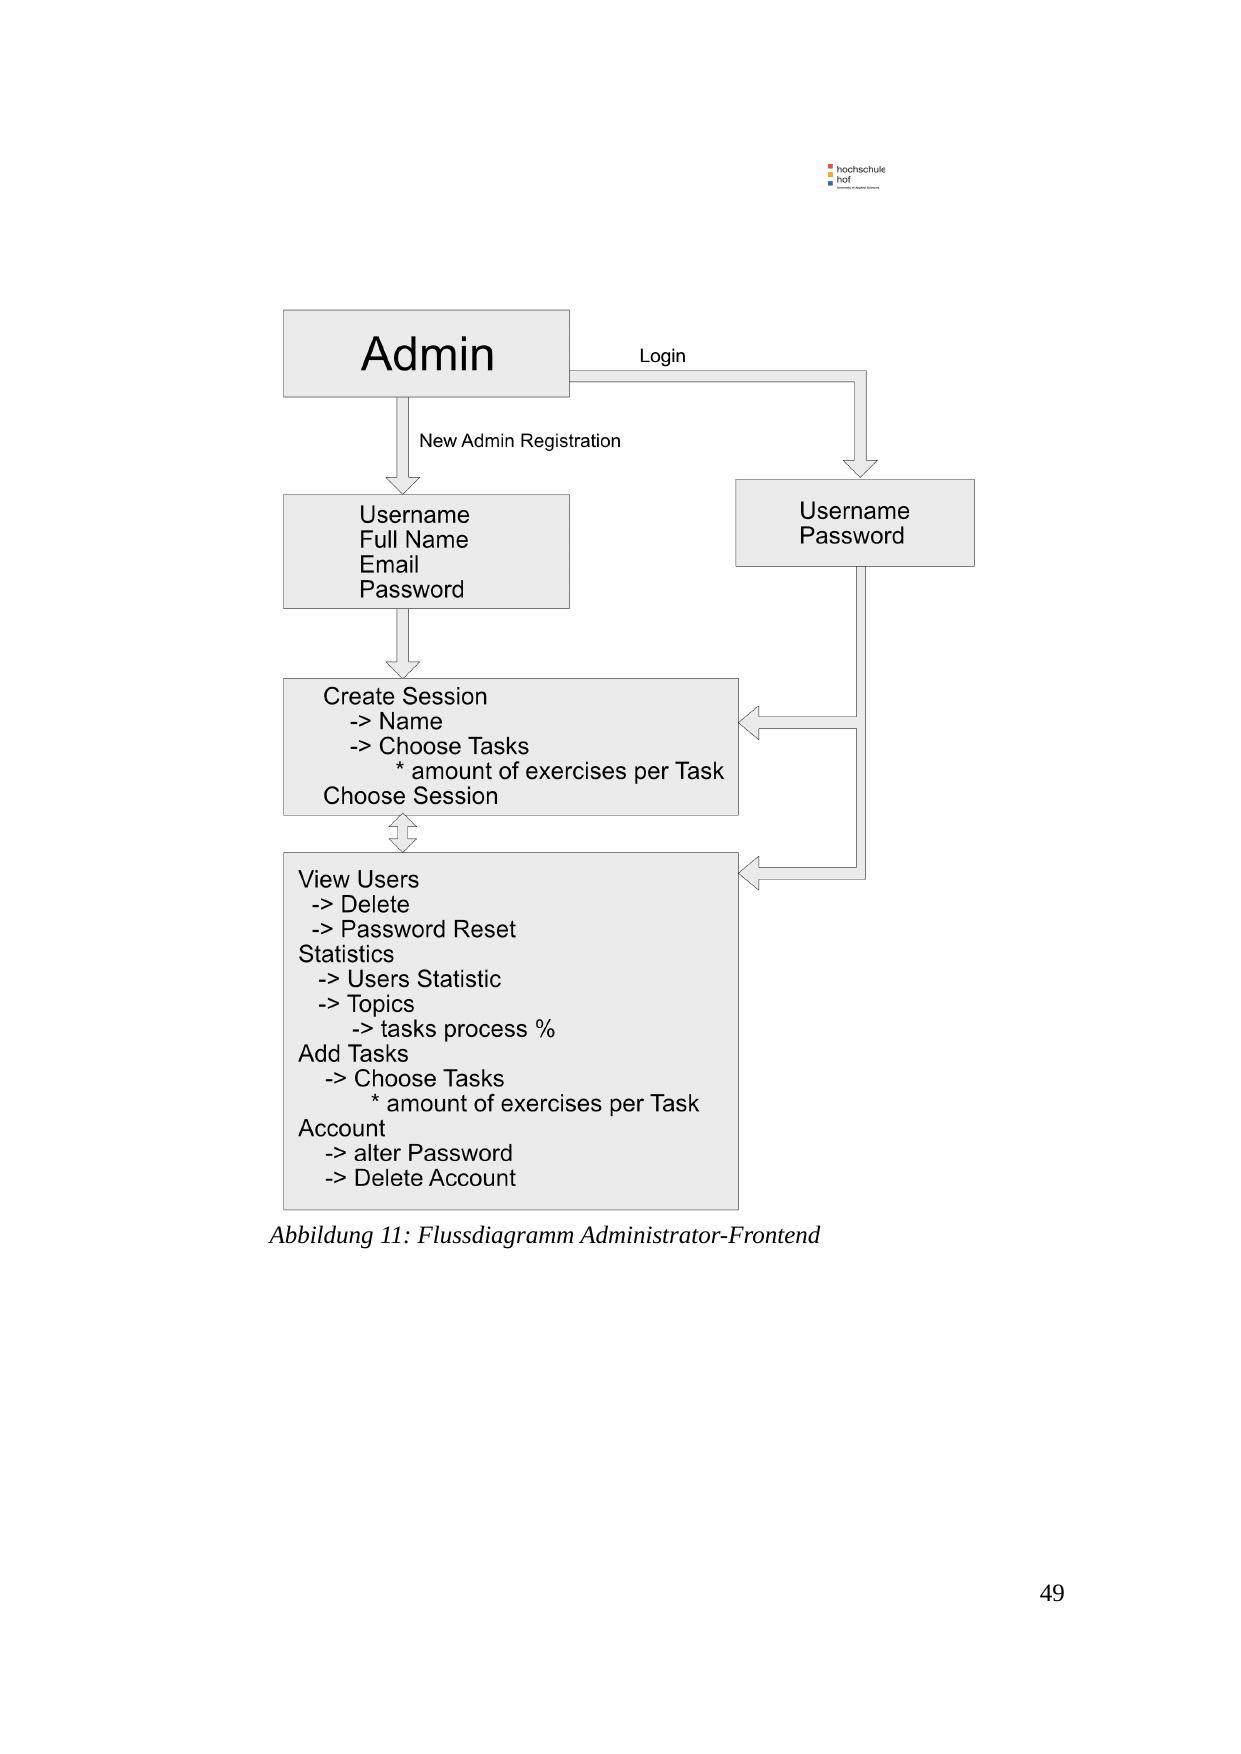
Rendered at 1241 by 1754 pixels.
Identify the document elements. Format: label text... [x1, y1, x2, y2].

picture [269, 292, 978, 1220]
picture [828, 164, 886, 189]
text Abbildung 11: Flussdiagramm Administrator-Frontend [269, 1220, 978, 1248]
